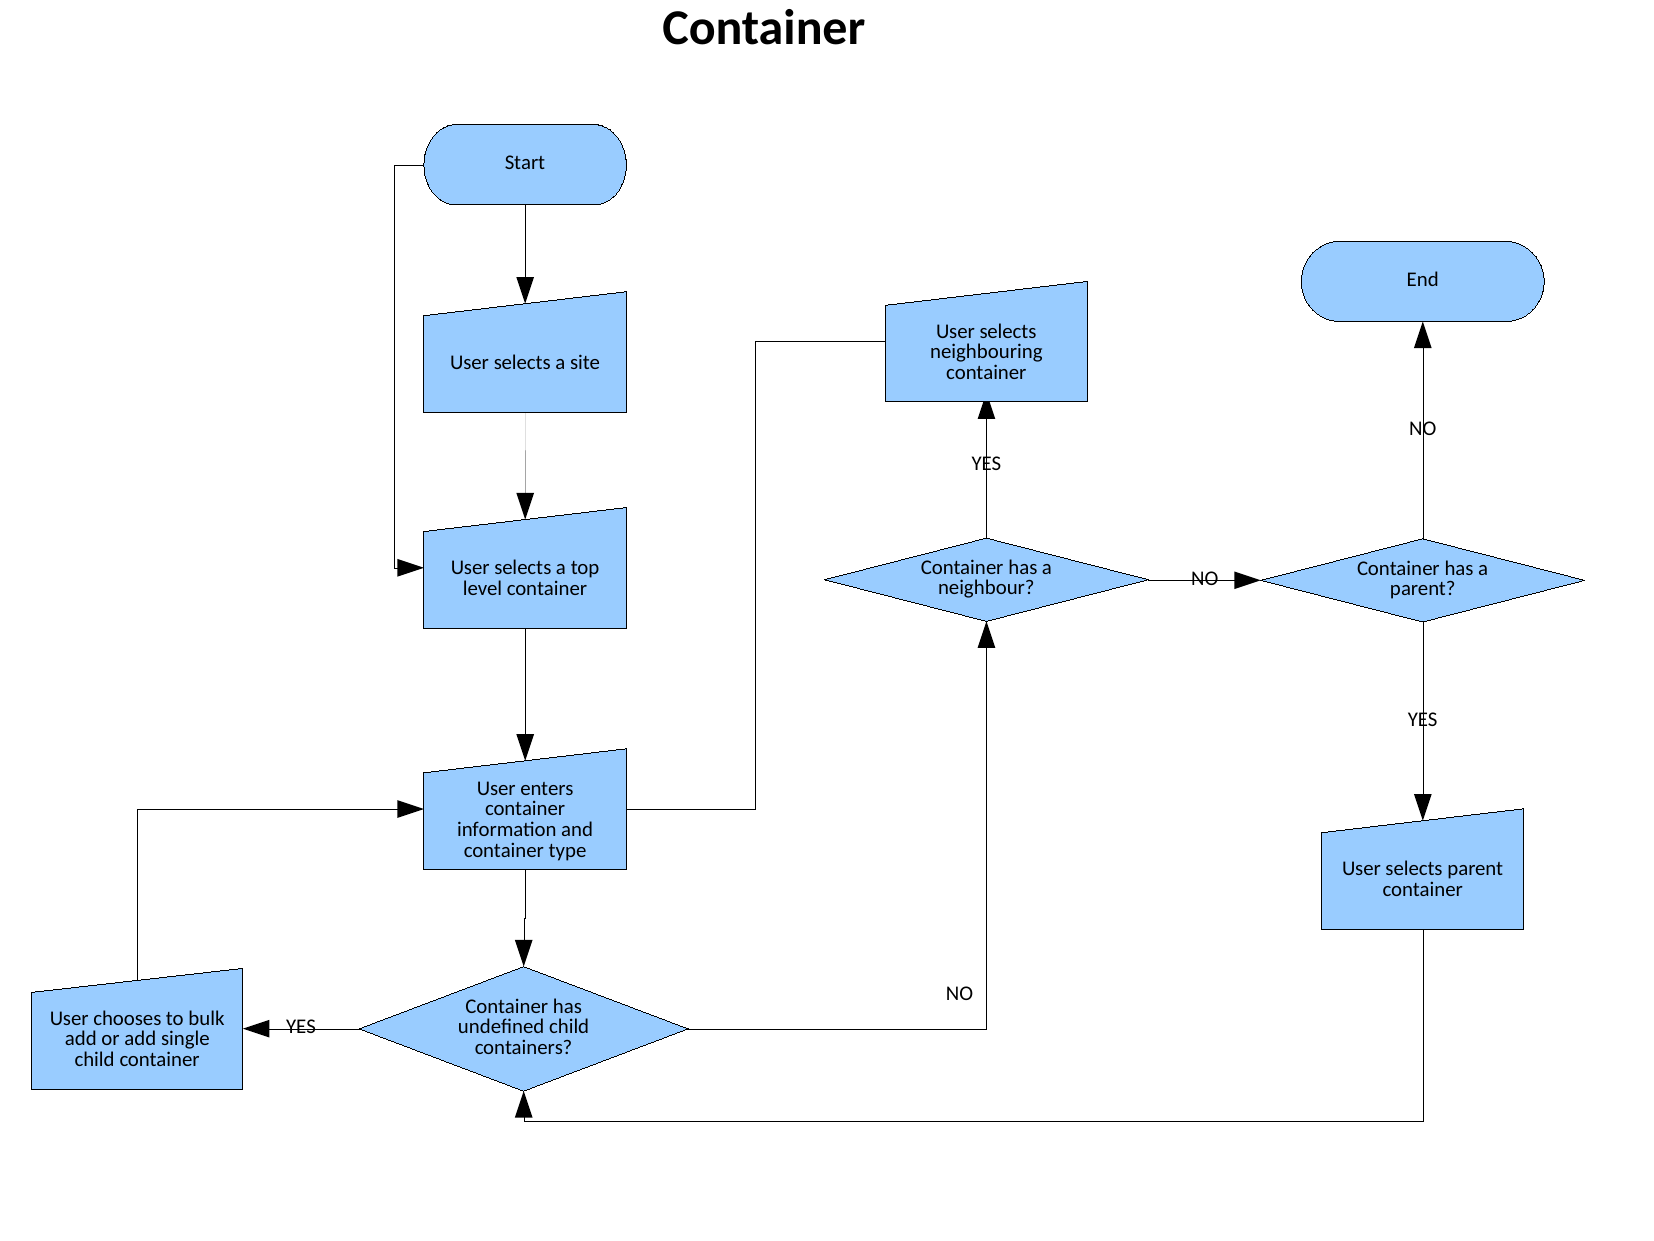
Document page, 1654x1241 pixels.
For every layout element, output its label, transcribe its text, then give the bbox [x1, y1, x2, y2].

text_box Container [647, 0, 972, 74]
text_box User selects a site [423, 291, 627, 413]
text_box Container has undefined child containers? [359, 966, 689, 1091]
text_box User enters container information and container type [423, 748, 627, 870]
text_box User chooses to bulk add or add single child container [31, 968, 243, 1090]
text_box User selects parent container [1321, 808, 1524, 930]
text_box Container has a neighbour? [824, 538, 1149, 622]
text_box Container has a parent? [1261, 538, 1585, 622]
text_box Start [423, 124, 627, 205]
text_box NO [931, 978, 993, 1018]
text_box End [1301, 241, 1545, 322]
text_box User selects neighbouring container [885, 281, 1088, 402]
text_box User selects a top level container [423, 507, 627, 629]
